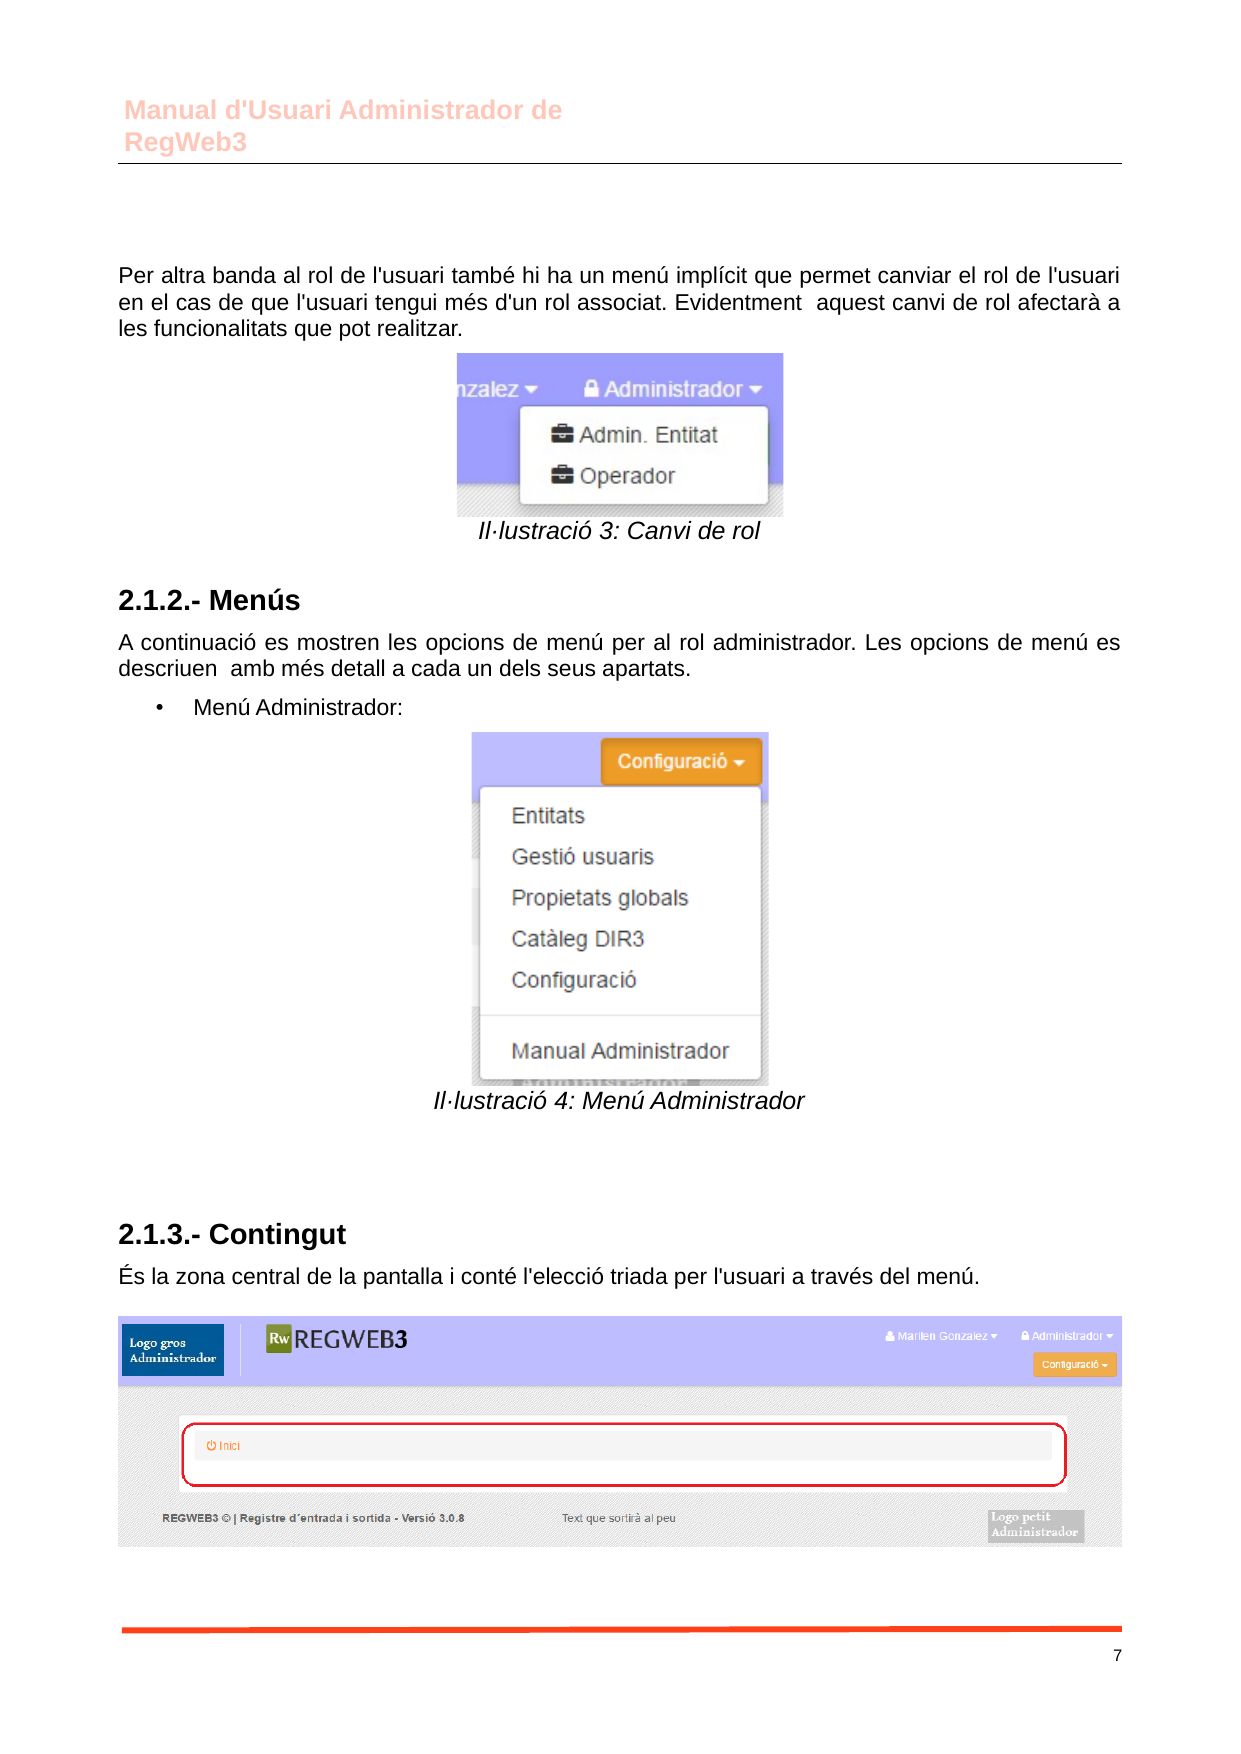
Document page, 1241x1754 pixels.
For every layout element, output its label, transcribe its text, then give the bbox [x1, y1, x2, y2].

text Il·lustració 3: Canvi de rol [398, 517, 842, 545]
text Il·lustració 4: Menú Administrador [428, 745, 812, 1114]
text Per altra banda al rol de l'usuari també hi ha un menú implícit que permet canviar el rol de l'usuari en el cas de que l'usuari tengui més d'un rol associat. Evidentment aquest canvi de rol afectarà a les funcionalitats que pot realitzar. [118, 262, 1122, 341]
picture [456, 353, 784, 517]
list Menú Administrador: [156, 694, 1122, 720]
text És la zona central de la pantalla i conté l'elecció triada per l'usuari a través del menú. [118, 1263, 1122, 1290]
text A continuació es mostren les opcions de menú per al rol administrador. Les opcions de menú es descriuen amb més detall a cada un dels seus apartats. [118, 628, 1122, 681]
subtitle Menús [118, 582, 1122, 616]
subtitle Contingut [118, 1217, 1122, 1251]
